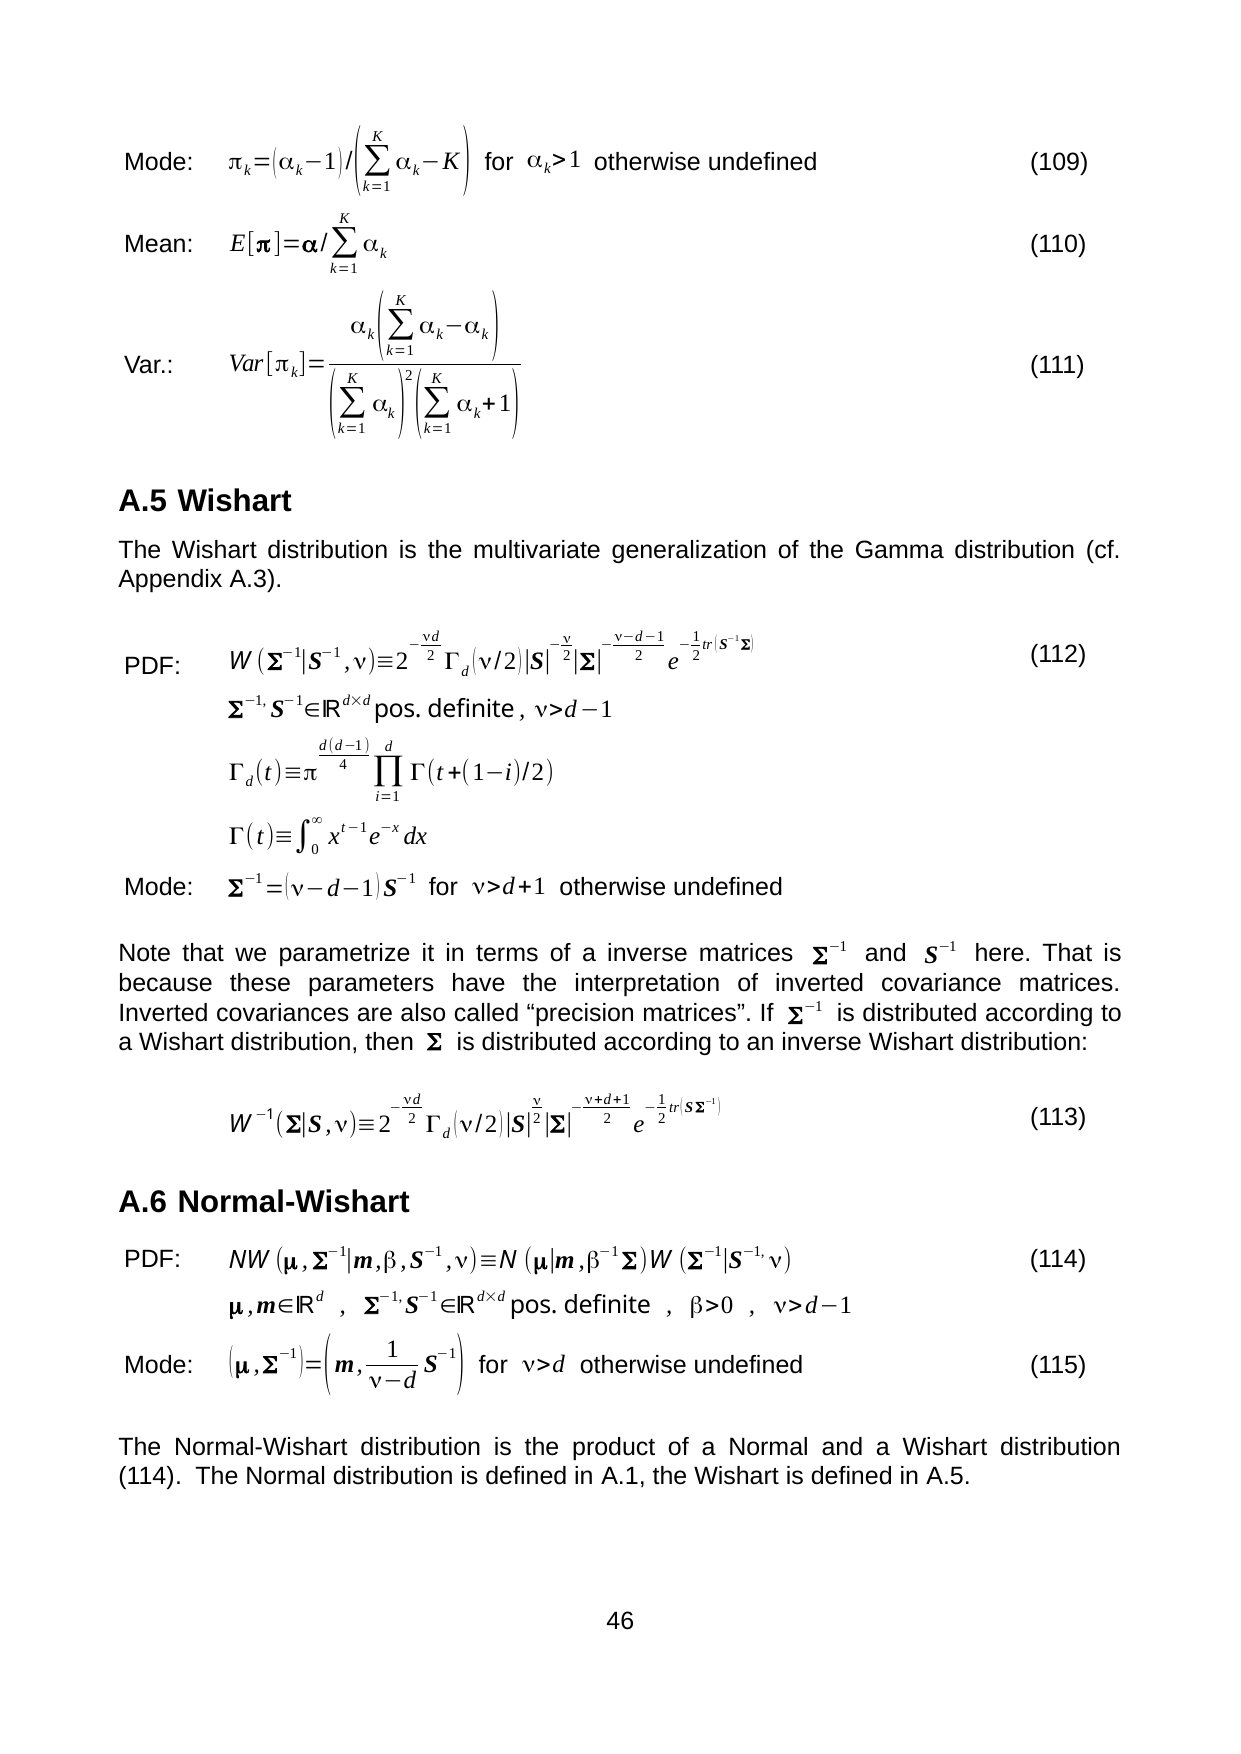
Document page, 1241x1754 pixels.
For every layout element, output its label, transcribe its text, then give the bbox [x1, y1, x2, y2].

table_header [1024, 864, 1123, 908]
table_header PDF: [118, 1237, 216, 1281]
table_header [217, 730, 1024, 811]
title Wishart [118, 482, 1122, 517]
table_cell Var.: [118, 283, 217, 447]
table_cell [217, 204, 1024, 283]
table_cell (110) [1024, 204, 1123, 283]
table_cell Mean: [118, 204, 217, 283]
table_header for otherwise undefined [217, 864, 1024, 908]
table_header [118, 730, 217, 811]
table_cell for otherwise undefined [217, 118, 1024, 204]
table_header [1024, 811, 1123, 864]
table_header [217, 811, 1024, 864]
table_header [217, 622, 1024, 685]
text Note that we parametrize it in terms of a inverse matrices and here. That is because these parameters have the interpretation of inverted covariance matrices. Inverted covariances are also called “precision matrices”. If is distributed according to a Wishart distribution, then is distributed according to an inverse Wishart distribution: [118, 937, 1122, 1056]
table_header [1024, 685, 1123, 730]
text The Normal-Wishart distribution is the product of a Normal and a Wishart distribution (114). The Normal distribution is defined in A.1, the Wishart is defined in A.5. [118, 1432, 1122, 1489]
table_header [1024, 730, 1123, 811]
table_cell (115) [1024, 1326, 1123, 1403]
table_header [118, 1084, 217, 1148]
table_header [216, 1237, 1024, 1281]
table_header (113) [1024, 1084, 1123, 1148]
table_cell (111) [1024, 283, 1123, 447]
table_header [118, 1281, 217, 1326]
table_header [118, 685, 217, 730]
table_cell Mode: [118, 1326, 217, 1403]
table_header [217, 685, 1024, 730]
table_header [217, 1084, 1024, 1148]
text The Wishart distribution is the multivariate generalization of the Gamma distribution (cf. Appendix A.3). [118, 536, 1122, 593]
table_header PDF: [118, 622, 217, 685]
table_cell Mode: [118, 118, 217, 204]
table_cell for otherwise undefined [217, 1326, 1024, 1403]
title Normal-Wishart [118, 1183, 1122, 1218]
table_header (114) [1024, 1237, 1123, 1281]
table_cell (109) [1024, 118, 1123, 204]
table_header (112) [1024, 622, 1123, 685]
table_cell [217, 283, 1024, 447]
table_header [118, 811, 217, 864]
table_header Mode: [118, 864, 217, 908]
table_header [217, 1281, 1024, 1326]
table_header [1024, 1281, 1123, 1326]
